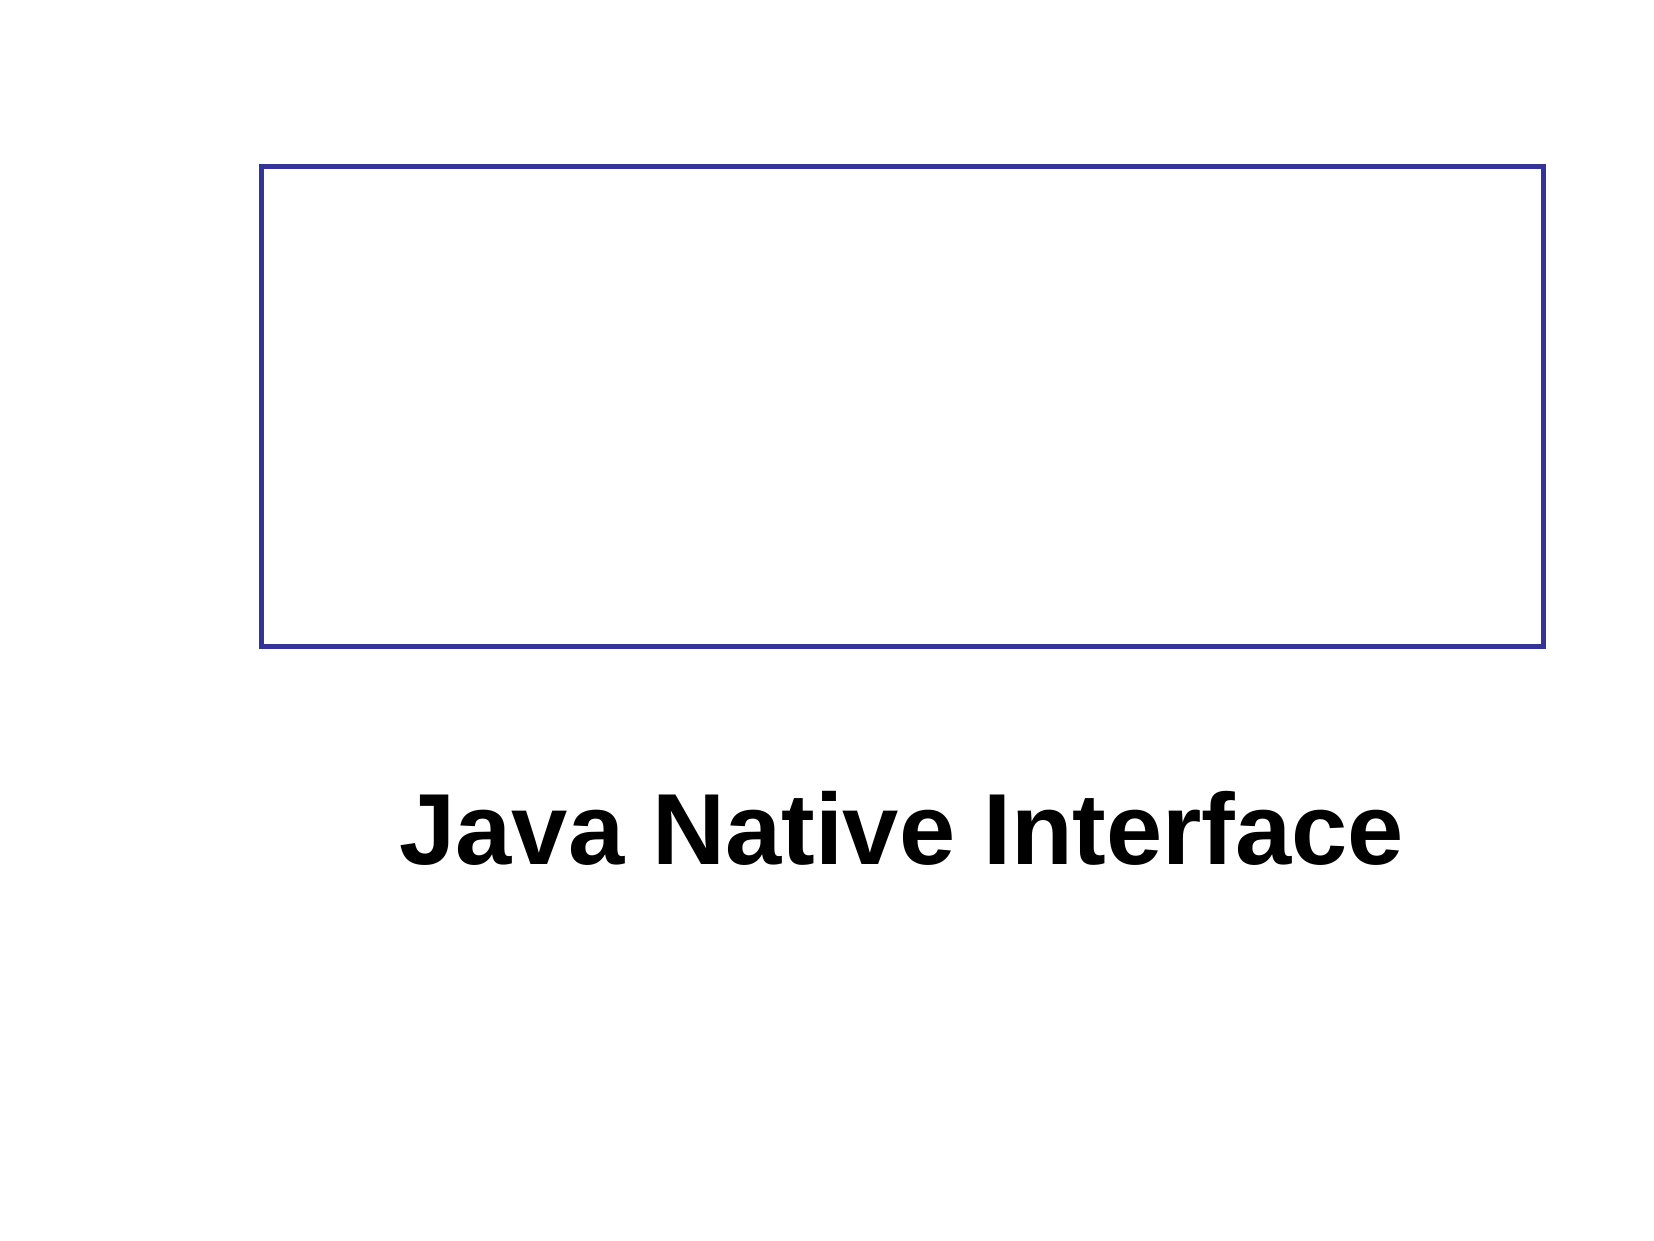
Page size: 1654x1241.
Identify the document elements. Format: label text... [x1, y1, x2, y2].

subtitle Java Native Interface [261, 688, 1544, 1075]
title Advanced JNI [261, 166, 1544, 647]
